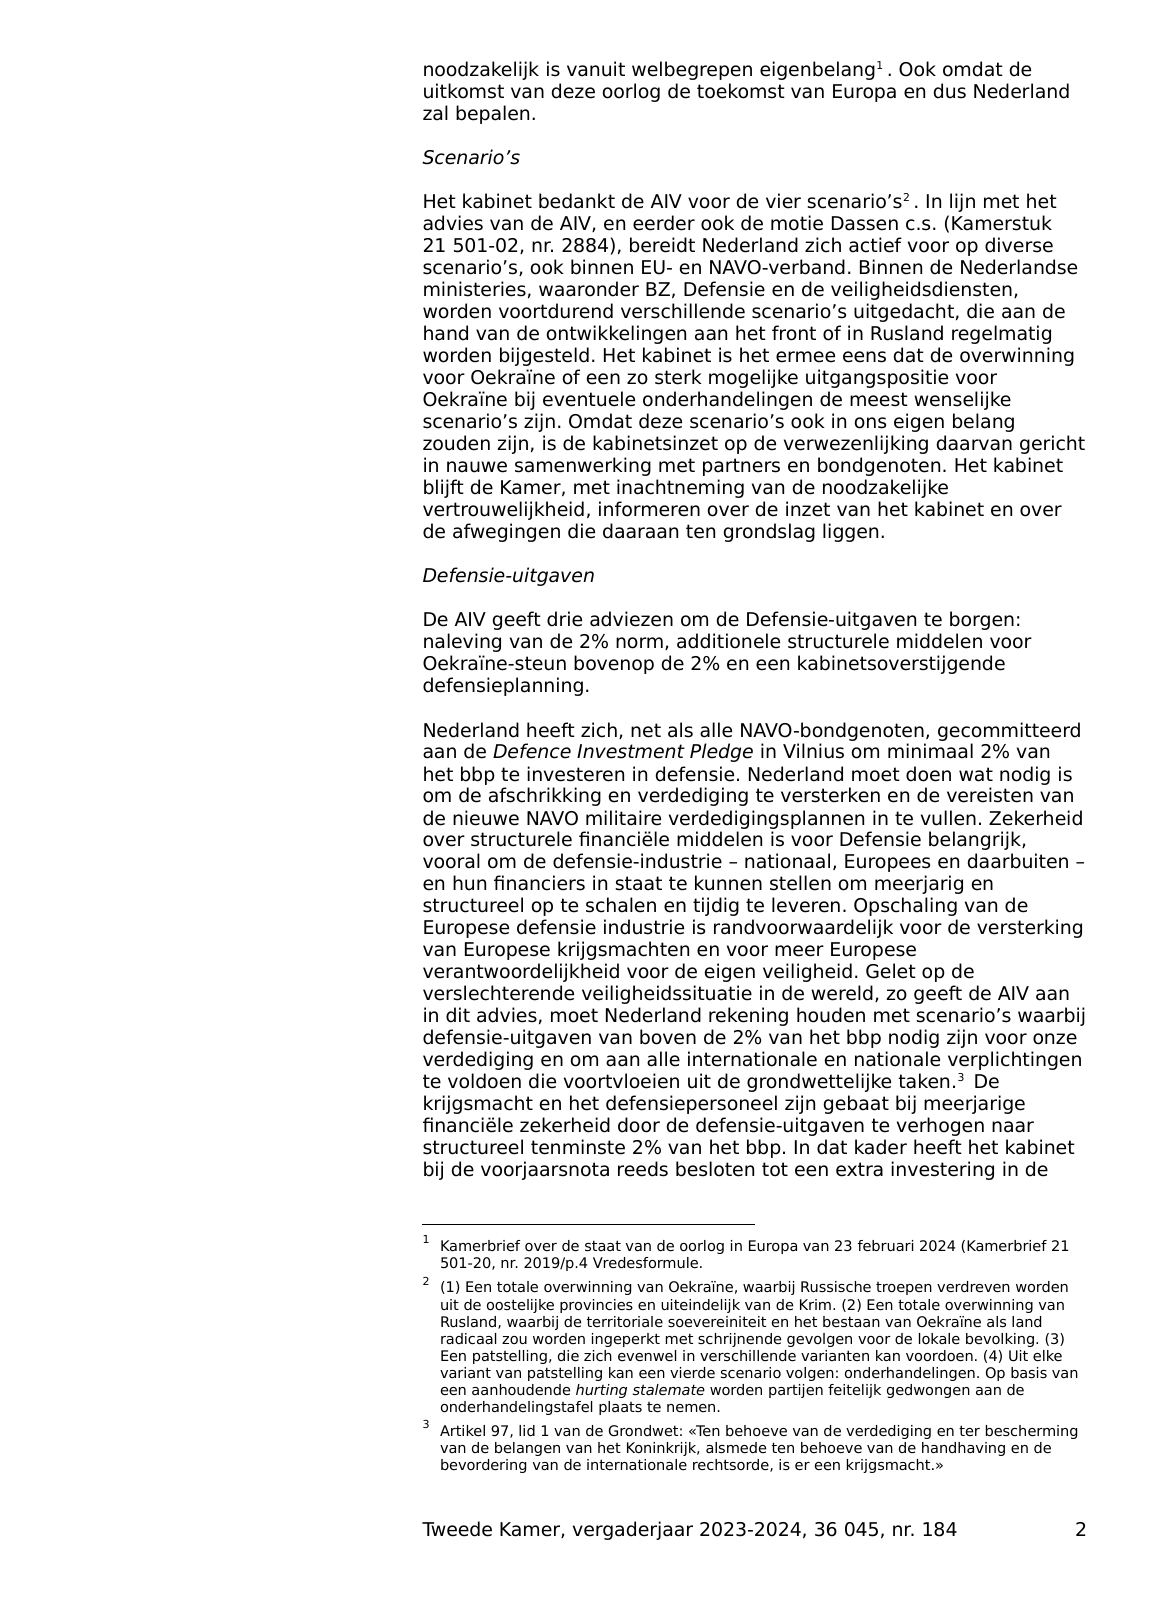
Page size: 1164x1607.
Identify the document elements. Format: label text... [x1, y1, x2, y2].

text Kamerbrief over de staat van de oorlog in Europa van 23 februari 2024 (Kamerbrief 21 501-20, nr. 2019/p.4 Vredesformule. [422, 1233, 1087, 1272]
text (1) Een totale overwinning van Oekraïne, waarbij Russische troepen verdreven worden uit de oostelijke provincies en uiteindelijk van de Krim. (2) Een totale overwinning van Rusland, waarbij de territoriale soevereiniteit en het bestaan van Oekraïne als land radicaal zou worden ingeperkt met schrijnende gevolgen voor de lokale bevolking. (3) Een patstelling, die zich evenwel in verschillende varianten kan voordoen. (4) Uit elke variant van patstelling kan een vierde scenario volgen: onderhandelingen. Op basis van een aanhoudende hurting stalemate worden partijen feitelijk gedwongen aan de onderhandelingstafel plaats te nemen. [422, 1275, 1087, 1416]
text De AIV geeft drie adviezen om de Defensie-uitgaven te borgen: naleving van de 2% norm, additionele structurele middelen voor Oekraïne-steun bovenop de 2% en een kabinetsoverstijgende defensieplanning. [422, 609, 1087, 697]
text noodzakelijk is vanuit welbegrepen eigenbelang. Ook omdat de uitkomst van deze oorlog de toekomst van Europa en dus Nederland zal bepalen. [422, 59, 1087, 125]
text Het kabinet bedankt de AIV voor de vier scenario’s. In lijn met het advies van de AIV, en eerder ook de motie Dassen c.s. (Kamerstuk 21 501-02, nr. 2884), bereidt Nederland zich actief voor op diverse scenario’s, ook binnen EU- en NAVO-verband. Binnen de Nederlandse ministeries, waaronder BZ, Defensie en de veiligheidsdiensten, worden voortdurend verschillende scenario’s uitgedacht, die aan de hand van de ontwikkelingen aan het front of in Rusland regelmatig worden bijgesteld. Het kabinet is het ermee eens dat de overwinning voor Oekraïne of een zo sterk mogelijke uitgangspositie voor Oekraïne bij eventuele onderhandelingen de meest wenselijke scenario’s zijn. Omdat deze scenario’s ook in ons eigen belang zouden zijn, is de kabinetsinzet op de verwezenlijking daarvan gericht in nauwe samenwerking met partners en bondgenoten. Het kabinet blijft de Kamer, met inachtneming van de noodzakelijke vertrouwelijkheid, informeren over de inzet van het kabinet en over de afwegingen die daaraan ten grondslag liggen. [422, 191, 1087, 543]
text Nederland heeft zich, net als alle NAVO-bondgenoten, gecommitteerd aan de Defence Investment Pledge in Vilnius om minimaal 2% van het bbp te investeren in defensie. Nederland moet doen wat nodig is om de afschrikking en verdediging te versterken en de vereisten van de nieuwe NAVO militaire verdedigingsplannen in te vullen. Zekerheid over structurele financiële middelen is voor Defensie belangrijk, vooral om de defensie-industrie – nationaal, Europees en daarbuiten – en hun financiers in staat te kunnen stellen om meerjarig en structureel op te schalen en tijdig te leveren. Opschaling van de Europese defensie industrie is randvoorwaardelijk voor de versterking van Europese krijgsmachten en voor meer Europese verantwoordelijkheid voor de eigen veiligheid. Gelet op de verslechterende veiligheidssituatie in de wereld, zo geeft de AIV aan in dit advies, moet Nederland rekening houden met scenario’s waarbij defensie-uitgaven van boven de 2% van het bbp nodig zijn voor onze verdediging en om aan alle internationale en nationale verplichtingen te voldoen die voortvloeien uit de grondwettelijke taken. De krijgsmacht en het defensiepersoneel zijn gebaat bij meerjarige financiële zekerheid door de defensie-uitgaven te verhogen naar structureel tenminste 2% van het bbp. In dat kader heeft het kabinet bij de voorjaarsnota reeds besloten tot een extra investering in de [422, 719, 1087, 1181]
text Artikel 97, lid 1 van de Grondwet: «Ten behoeve van de verdediging en ter bescherming van de belangen van het Koninkrijk, alsmede ten behoeve van de handhaving en de bevordering van de internationale rechtsorde, is er een krijgsmacht.» [422, 1418, 1087, 1474]
subtitle Scenario’s [422, 147, 1087, 169]
subtitle Defensie-uitgaven [422, 565, 1087, 587]
